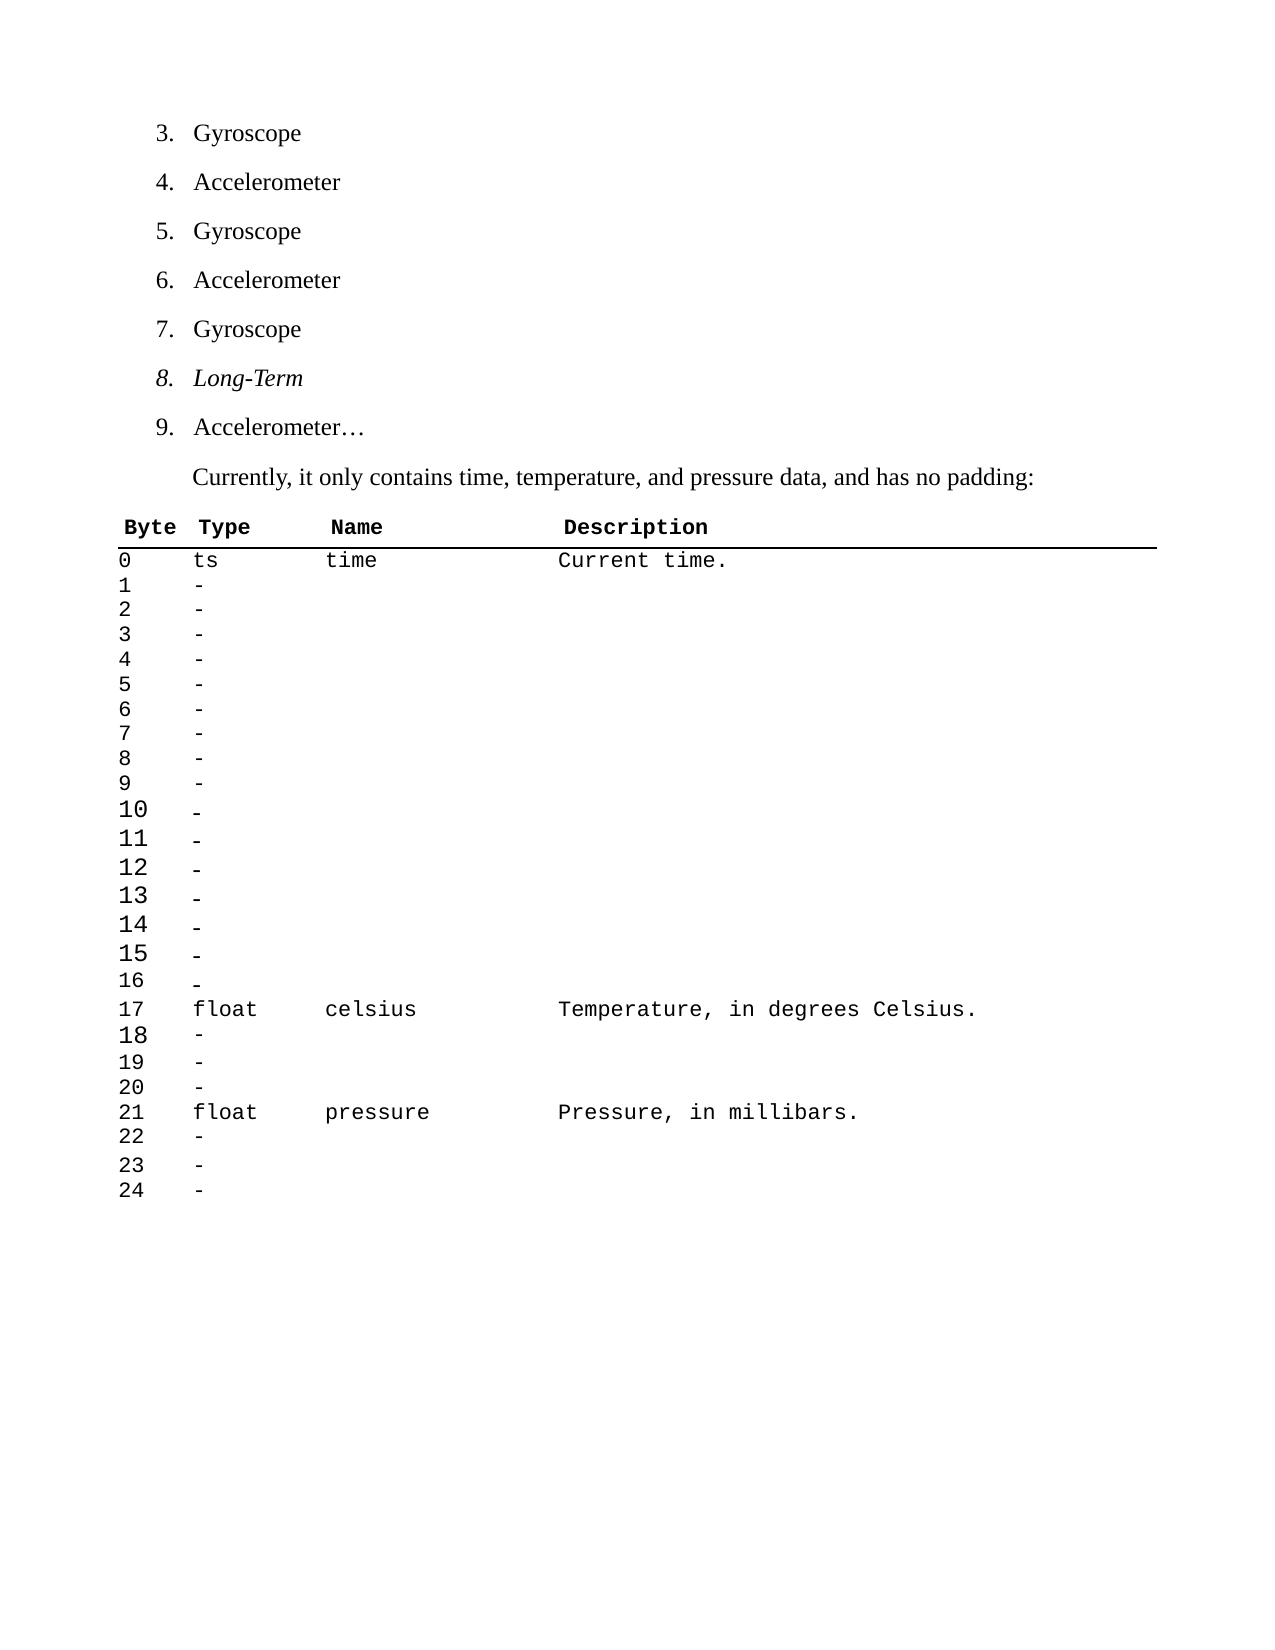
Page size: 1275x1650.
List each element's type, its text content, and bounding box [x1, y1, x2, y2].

table_cell [325, 623, 558, 648]
table_cell celsius [325, 998, 558, 1023]
table_cell - [192, 1126, 325, 1154]
table_cell 16 [118, 969, 192, 998]
list Accelerometer… [156, 412, 1157, 441]
table_cell [558, 599, 1157, 623]
table_cell [325, 599, 558, 623]
table_cell [325, 574, 558, 598]
table_cell [325, 1154, 558, 1179]
table_header Type [192, 511, 325, 547]
table_cell 8 [118, 747, 192, 772]
table_cell 15 [118, 941, 192, 969]
list Gyroscope [156, 118, 1157, 147]
table_cell 6 [118, 698, 192, 722]
table_cell - [192, 912, 325, 941]
table_cell [558, 772, 1157, 797]
table_cell - [192, 1179, 325, 1204]
table_cell [558, 826, 1157, 854]
table_cell - [192, 941, 325, 969]
table_cell [558, 912, 1157, 941]
table_cell - [192, 698, 325, 722]
list Long-Term [156, 363, 1157, 392]
table_cell - [192, 599, 325, 623]
table_cell [325, 854, 558, 883]
table_cell [325, 969, 558, 998]
table_cell 21 [118, 1101, 192, 1126]
table_cell [325, 1051, 558, 1076]
table_cell [325, 673, 558, 698]
table_cell 1 [118, 574, 192, 598]
table_cell [558, 969, 1157, 998]
text Currently, it only contains time, temperature, and pressure data, and has no padding: [118, 462, 1157, 490]
table_cell 19 [118, 1051, 192, 1076]
table_cell 2 [118, 599, 192, 623]
table_cell Pressure, in millibars. [558, 1101, 1157, 1126]
table_cell ts [192, 549, 325, 574]
table_cell 10 [118, 797, 192, 826]
table_cell 4 [118, 648, 192, 673]
table_cell - [192, 969, 325, 998]
table_cell [558, 1154, 1157, 1179]
table_cell [325, 772, 558, 797]
table_cell [325, 723, 558, 747]
table_cell [558, 1076, 1157, 1101]
table_cell - [192, 673, 325, 698]
table_cell - [192, 574, 325, 598]
table_cell - [192, 883, 325, 912]
table_cell 23 [118, 1154, 192, 1179]
table_cell 17 [118, 998, 192, 1023]
table_cell 3 [118, 623, 192, 648]
table_cell float [192, 998, 325, 1023]
list Gyroscope [156, 216, 1157, 245]
table_cell [558, 723, 1157, 747]
table_cell 13 [118, 883, 192, 912]
table_cell [558, 698, 1157, 722]
table_cell [558, 1051, 1157, 1076]
table_cell [558, 1126, 1157, 1154]
table_cell [558, 574, 1157, 598]
table_cell [325, 698, 558, 722]
table_cell - [192, 648, 325, 673]
table_cell [558, 747, 1157, 772]
table_cell [325, 826, 558, 854]
list Gyroscope [156, 314, 1157, 343]
table_cell [325, 1179, 558, 1204]
table_cell - [192, 1023, 325, 1051]
table_cell 12 [118, 854, 192, 883]
list Accelerometer [156, 167, 1157, 196]
table_cell time [325, 549, 558, 574]
table_cell - [192, 1076, 325, 1101]
table_cell - [192, 623, 325, 648]
table_header Description [558, 511, 1157, 547]
table_cell [325, 912, 558, 941]
table_cell [558, 673, 1157, 698]
table_cell - [192, 797, 325, 826]
table_cell Current time. [558, 549, 1157, 574]
table_cell 7 [118, 723, 192, 747]
table_cell - [192, 772, 325, 797]
table_cell [558, 854, 1157, 883]
table_header Name [325, 511, 558, 547]
table_cell - [192, 854, 325, 883]
table_cell [558, 941, 1157, 969]
table_cell [325, 941, 558, 969]
table_cell 18 [118, 1023, 192, 1051]
table_cell [558, 883, 1157, 912]
table_cell [325, 1023, 558, 1051]
table_cell float [192, 1101, 325, 1126]
table_cell [325, 1076, 558, 1101]
table_cell [325, 883, 558, 912]
table_cell 0 [118, 549, 192, 574]
table_cell [325, 797, 558, 826]
table_cell [325, 1126, 558, 1154]
table_cell [558, 1023, 1157, 1051]
table_cell [325, 747, 558, 772]
table_cell Temperature, in degrees Celsius. [558, 998, 1157, 1023]
table_cell [558, 797, 1157, 826]
table_cell [558, 648, 1157, 673]
table_cell 22 [118, 1126, 192, 1154]
table_cell [325, 648, 558, 673]
table_cell 11 [118, 826, 192, 854]
table_cell pressure [325, 1101, 558, 1126]
table_cell - [192, 826, 325, 854]
table_header Byte [118, 511, 192, 547]
table_cell [558, 623, 1157, 648]
table_cell 14 [118, 912, 192, 941]
table_cell - [192, 1154, 325, 1179]
list Accelerometer [156, 265, 1157, 294]
table_cell 24 [118, 1179, 192, 1204]
table_cell [558, 1179, 1157, 1204]
table_cell 9 [118, 772, 192, 797]
table_cell 20 [118, 1076, 192, 1101]
table_cell - [192, 747, 325, 772]
table_cell - [192, 723, 325, 747]
table_cell - [192, 1051, 325, 1076]
table_cell 5 [118, 673, 192, 698]
